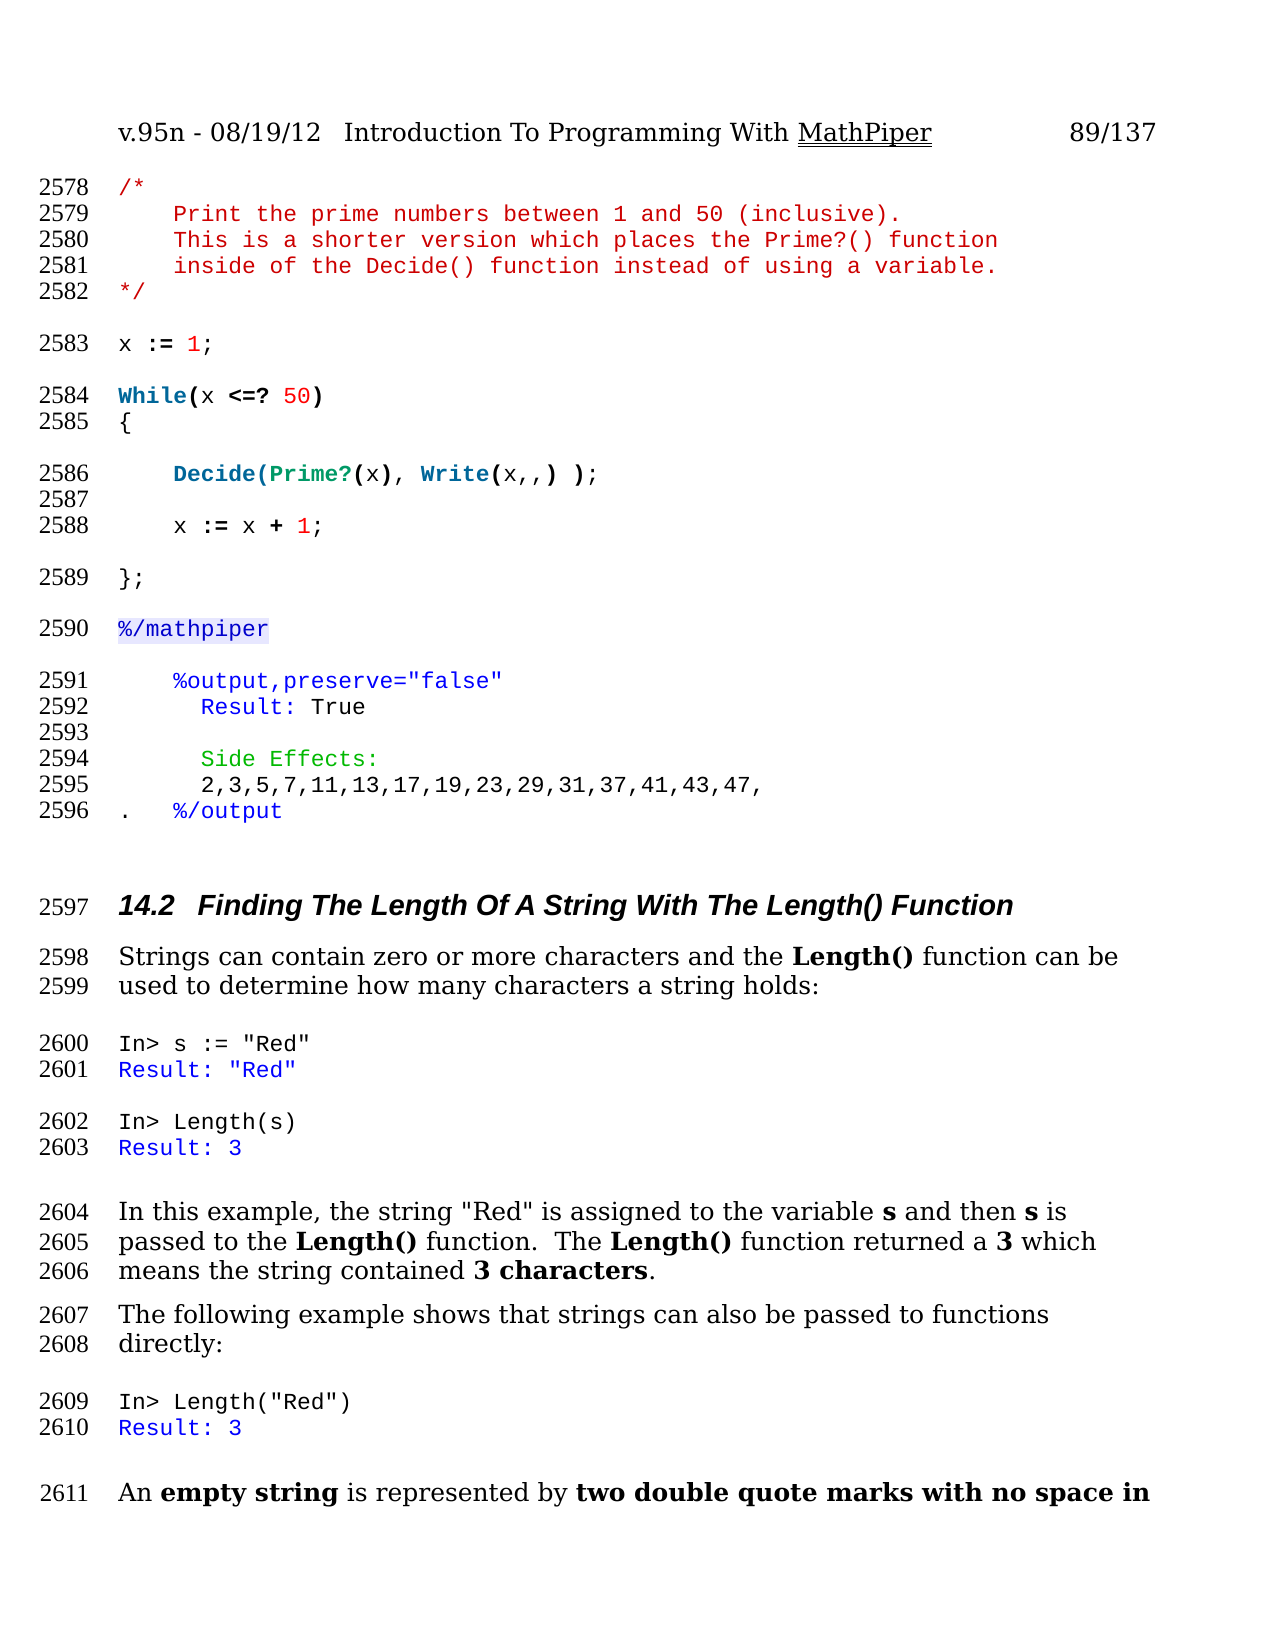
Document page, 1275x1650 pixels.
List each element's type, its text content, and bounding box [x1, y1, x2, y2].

text 2,3,5,7,11,13,17,19,23,29,31,37,41,43,47, [118, 773, 1157, 799]
text An empty string is represented by two double quote marks with no space in [118, 1477, 1157, 1507]
text In> Length(s) [118, 1111, 1157, 1136]
subtitle Finding The Length Of A String With The Length() Function [118, 888, 1157, 921]
text Strings can contain zero or more characters and the Length() function can be used to determine how many characters a string holds: [118, 942, 1157, 1001]
text x := 1; [118, 332, 1157, 358]
text */ [118, 281, 1157, 306]
text %output,preserve="false" [118, 669, 1157, 696]
text . %/output [118, 799, 1157, 825]
text %/mathpiper [118, 618, 1157, 644]
text Print the prime numbers between 1 and 50 (inclusive). [118, 203, 1157, 229]
text Result: 3 [118, 1136, 1157, 1162]
text Result: 3 [118, 1417, 1157, 1443]
text x := x + 1; [118, 514, 1157, 540]
text Result: True [118, 696, 1157, 721]
text This is a shorter version which places the Prime?() function [118, 229, 1157, 254]
text The following example shows that strings can also be passed to functions directly: [118, 1300, 1157, 1359]
text inside of the Decide() function instead of using a variable. [118, 254, 1157, 281]
text Result: "Red" [118, 1059, 1157, 1084]
text { [118, 410, 1157, 436]
text In> Length("Red") [118, 1391, 1157, 1417]
text }; [118, 566, 1157, 592]
text While(x <=? 50) [118, 384, 1157, 410]
text In this example, the string "Red" is assigned to the variable s and then s is passed to the Length() function. The Length() function returned a 3 which means the string contained 3 characters. [118, 1197, 1157, 1285]
text Side Effects: [118, 747, 1157, 773]
text /* [118, 177, 1157, 203]
text Decide(Prime?(x), Write(x,,) ); [118, 462, 1157, 488]
text In> s := "Red" [118, 1033, 1157, 1059]
